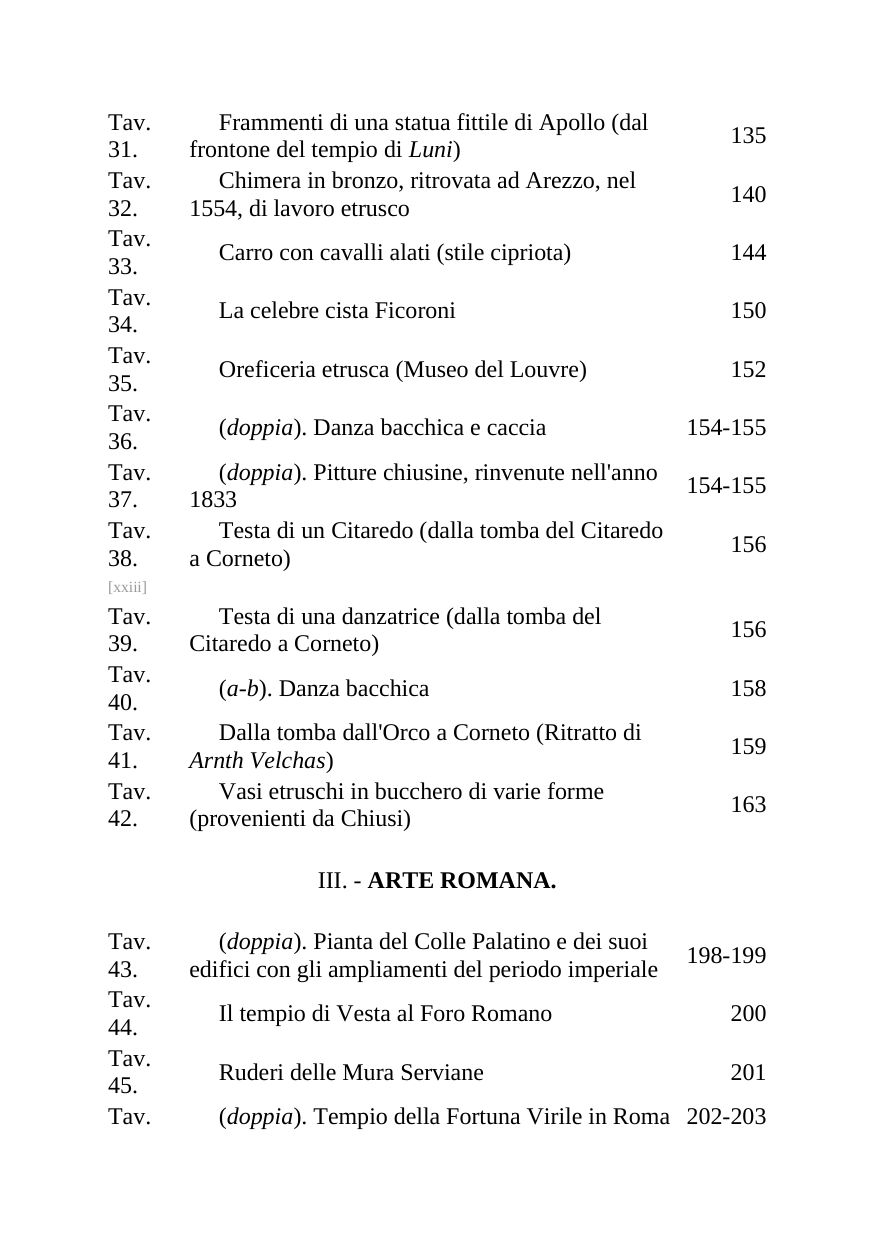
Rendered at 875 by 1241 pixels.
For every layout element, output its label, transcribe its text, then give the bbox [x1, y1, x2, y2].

table_cell Vasi etruschi in bucchero di varie forme (provenienti da Chiusi) [188, 775, 680, 833]
table_cell Tav. 45. [106, 1042, 187, 1101]
table_cell 156 [680, 515, 768, 573]
table_cell III. - ARTE ROMANA. [106, 864, 768, 895]
table_cell La celebre cista Ficoroni [188, 281, 680, 339]
table_cell Ruderi delle Mura Serviane [188, 1042, 680, 1101]
table_cell Tav. 37. [106, 456, 187, 514]
table_cell Testa di un Citaredo (dalla tomba del Citaredo a Corneto) [188, 515, 680, 573]
table_cell 163 [680, 775, 768, 833]
table_cell Tav. 33. [106, 223, 187, 281]
table_cell [188, 834, 680, 864]
table_cell 201 [680, 1042, 768, 1101]
table_cell Chimera in bronzo, ritrovata ad Arezzo, nel 1554, di lavoro etrusco [188, 165, 680, 223]
table_cell 152 [680, 340, 768, 398]
table_cell [680, 895, 768, 926]
table_cell 154-155 [680, 398, 768, 456]
table_cell (doppia). Tempio della Fortuna Virile in Roma [188, 1101, 680, 1131]
table_cell [188, 573, 680, 600]
table_cell 200 [680, 984, 768, 1042]
table_cell Carro con cavalli alati (stile cipriota) [188, 223, 680, 281]
table_cell (doppia). Pitture chiusine, rinvenute nell'anno 1833 [188, 456, 680, 514]
table_cell Frammenti di una statua fittile di Apollo (dal frontone del tempio di Luni) [188, 106, 680, 164]
table_cell 144 [680, 223, 768, 281]
table_cell Tav. 34. [106, 281, 187, 339]
table_cell 159 [680, 717, 768, 775]
table_cell Tav. 36. [106, 398, 187, 456]
table_cell Tav. 42. [106, 775, 187, 833]
table_cell 140 [680, 165, 768, 223]
table_cell (a-b). Danza bacchica [188, 659, 680, 717]
table_cell [680, 834, 768, 864]
table_cell Tav. 32. [106, 165, 187, 223]
table_cell Tav. [106, 1101, 187, 1131]
table_cell [106, 895, 187, 926]
table_cell [680, 573, 768, 600]
table_cell (doppia). Danza bacchica e caccia [188, 398, 680, 456]
table_cell Oreficeria etrusca (Museo del Louvre) [188, 340, 680, 398]
table_cell Tav. 31. [106, 106, 187, 164]
table_cell 156 [680, 600, 768, 658]
table_cell (doppia). Pianta del Colle Palatino e dei suoi edifici con gli ampliamenti del periodo imperiale [188, 926, 680, 984]
table_cell 198-199 [680, 926, 768, 984]
table_cell Dalla tomba dall'Orco a Corneto (Ritratto di Arnth Velchas) [188, 717, 680, 775]
table_cell Tav. 43. [106, 926, 187, 984]
table_cell Il tempio di Vesta al Foro Romano [188, 984, 680, 1042]
table_cell Tav. 38. [106, 515, 187, 573]
table_cell [xxiii] [106, 573, 187, 600]
table_cell Tav. 39. [106, 600, 187, 658]
table_cell Tav. 35. [106, 340, 187, 398]
table_cell 158 [680, 659, 768, 717]
table_cell 202-203 [680, 1101, 768, 1131]
table_cell 135 [680, 106, 768, 164]
table_cell Tav. 41. [106, 717, 187, 775]
table_cell 154-155 [680, 456, 768, 514]
table_cell 150 [680, 281, 768, 339]
table_cell Tav. 44. [106, 984, 187, 1042]
table_cell Tav. 40. [106, 659, 187, 717]
table_cell [106, 834, 187, 864]
table_cell [188, 895, 680, 926]
table_cell Testa di una danzatrice (dalla tomba del Citaredo a Corneto) [188, 600, 680, 658]
